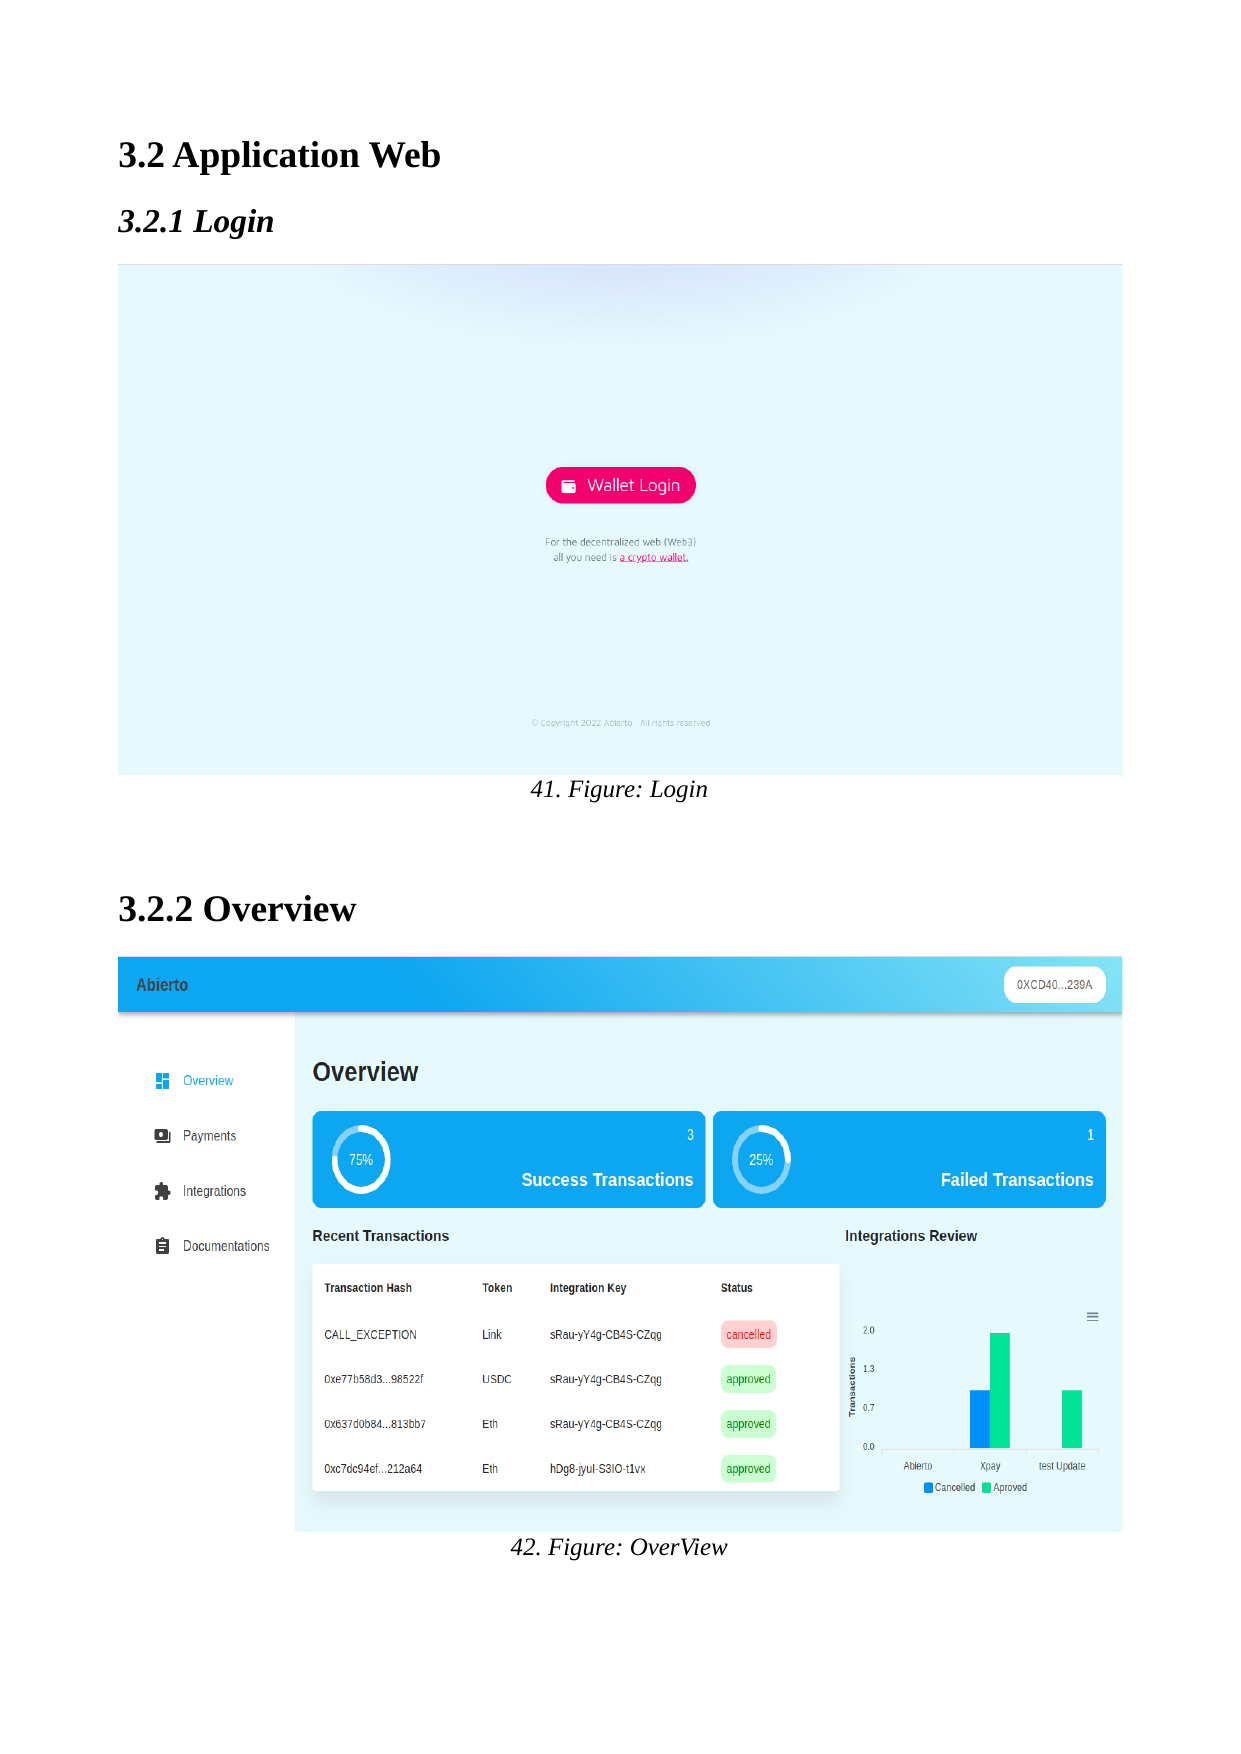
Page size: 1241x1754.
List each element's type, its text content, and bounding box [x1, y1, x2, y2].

picture [138, 983, 145, 989]
picture [118, 264, 1123, 775]
text 41. Figure: Login [118, 775, 1122, 803]
subtitle 3.2 Application Web [118, 133, 1122, 176]
picture [118, 954, 1123, 1532]
subtitle 3.2.2 Overview [118, 886, 1122, 929]
subtitle 3.2.1 Login [118, 201, 1122, 239]
text 42. Figure: OverView [118, 1532, 1122, 1561]
